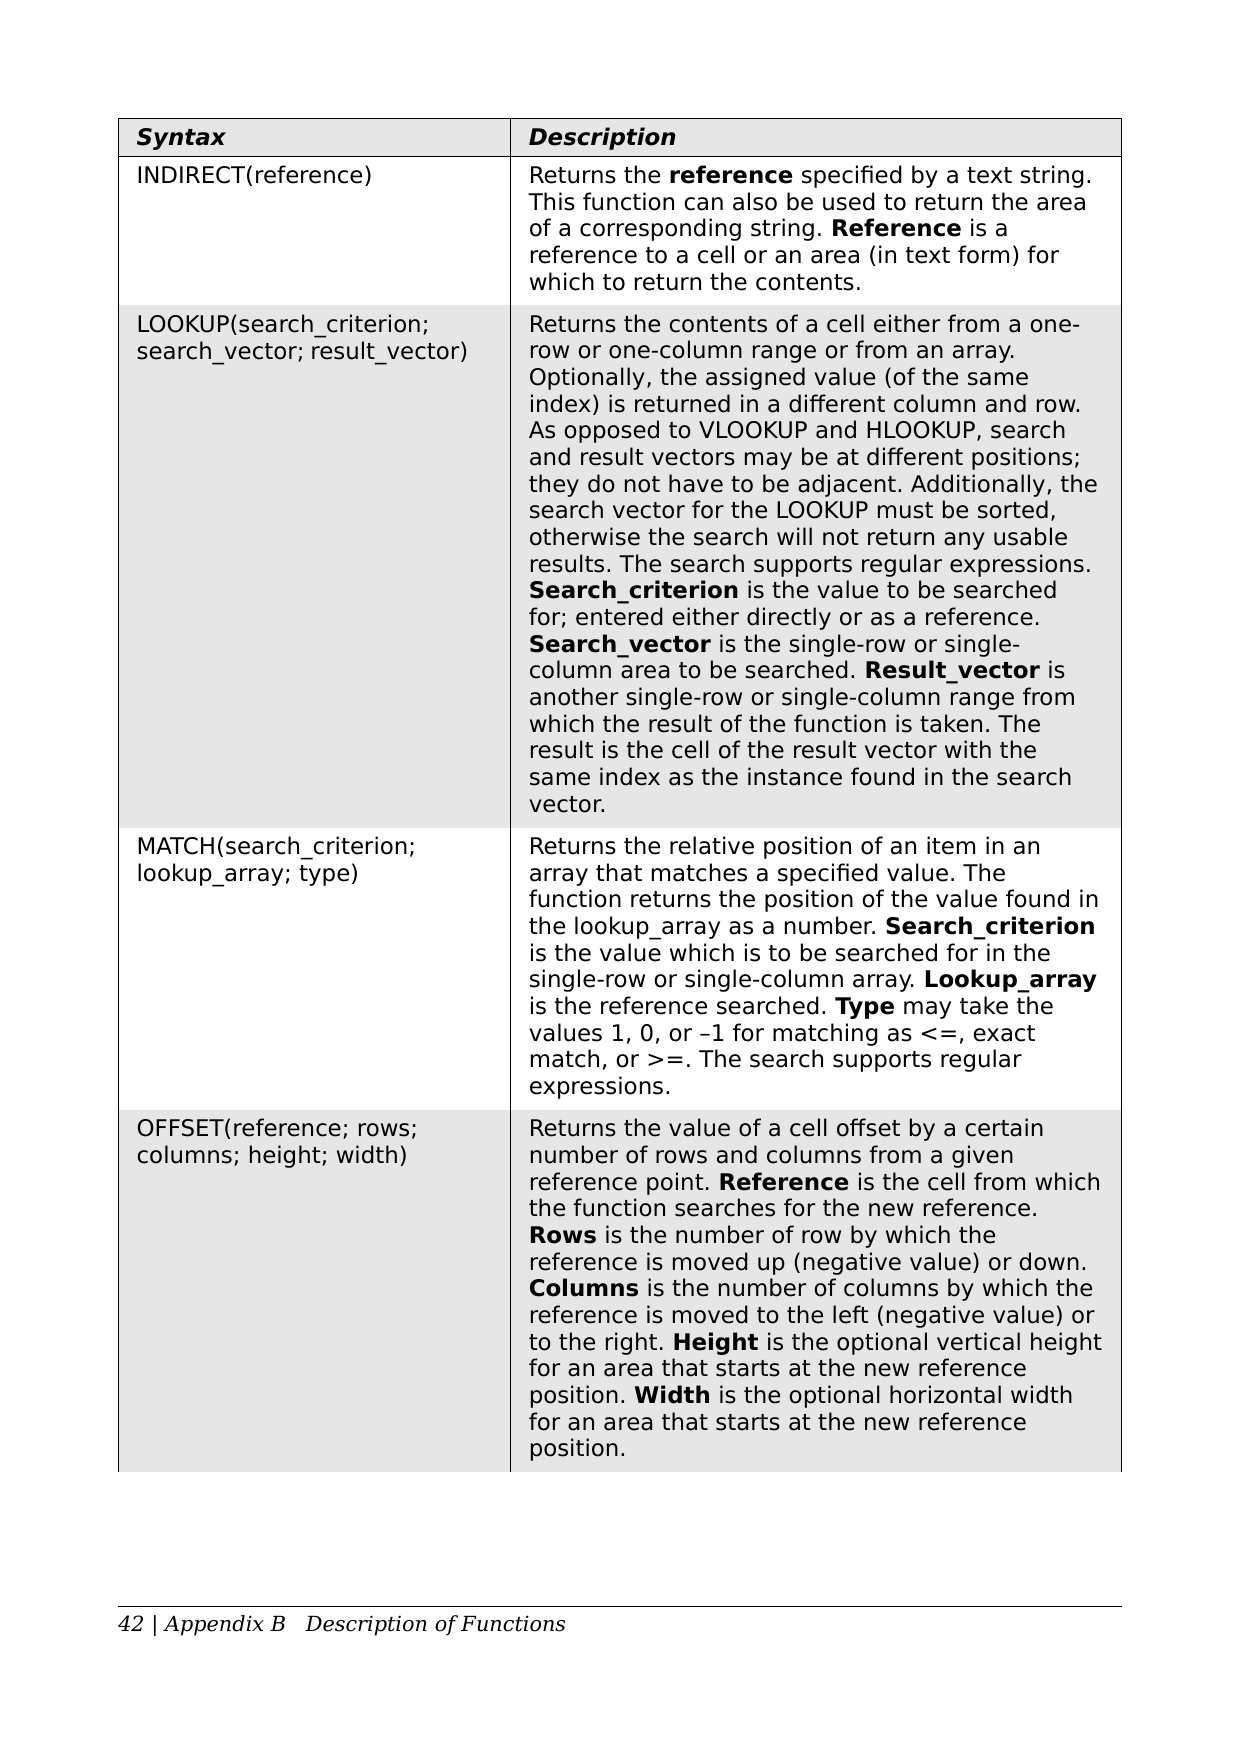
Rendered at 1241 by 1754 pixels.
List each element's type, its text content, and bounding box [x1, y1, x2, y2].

table_cell INDIRECT(reference) [119, 157, 510, 305]
table_cell Returns the contents of a cell either from a one-row or one-column range or from an array. Optionally, the assigned value (of the same index) is returned in a different column and row. As opposed to VLOOKUP and HLOOKUP, search and result vectors may be at different positions; they do not have to be adjacent. Additionally, the search vector for the LOOKUP must be sorted, otherwise the search will not return any usable results. The search supports regular expressions. Search_criterion is the value to be searched for; entered either directly or as a reference. Search_vector is the single-row or single-column area to be searched. Result_vector is another single-row or single-column range from which the result of the function is taken. The result is the cell of the result vector with the same index as the instance found in the search vector. [511, 305, 1121, 828]
table_header Syntax [119, 119, 510, 156]
table_cell Returns the relative position of an item in an array that matches a specified value. The function returns the position of the value found in the lookup_array as a number. Search_criterion is the value which is to be searched for in the single-row or single-column array. Lookup_array is the reference searched. Type may take the values 1, 0, or –1 for matching as <=, exact match, or >=. The search supports regular expressions. [511, 828, 1121, 1110]
table_cell Returns the value of a cell offset by a certain number of rows and columns from a given reference point. Reference is the cell from which the function searches for the new reference. Rows is the number of row by which the reference is moved up (negative value) or down. Columns is the number of columns by which the reference is moved to the left (negative value) or to the right. Height is the optional vertical height for an area that starts at the new reference position. Width is the optional horizontal width for an area that starts at the new reference position. [511, 1110, 1121, 1472]
table_cell Returns the reference specified by a text string. This function can also be used to return the area of a corresponding string. Reference is a reference to a cell or an area (in text form) for which to return the contents. [511, 157, 1121, 305]
table_header Description [511, 119, 1121, 156]
table_cell OFFSET(reference; rows; columns; height; width) [119, 1110, 510, 1472]
table_cell MATCH(search_criterion; lookup_array; type) [119, 828, 510, 1110]
table_cell LOOKUP(search_criterion; search_vector; result_vector) [119, 305, 510, 828]
